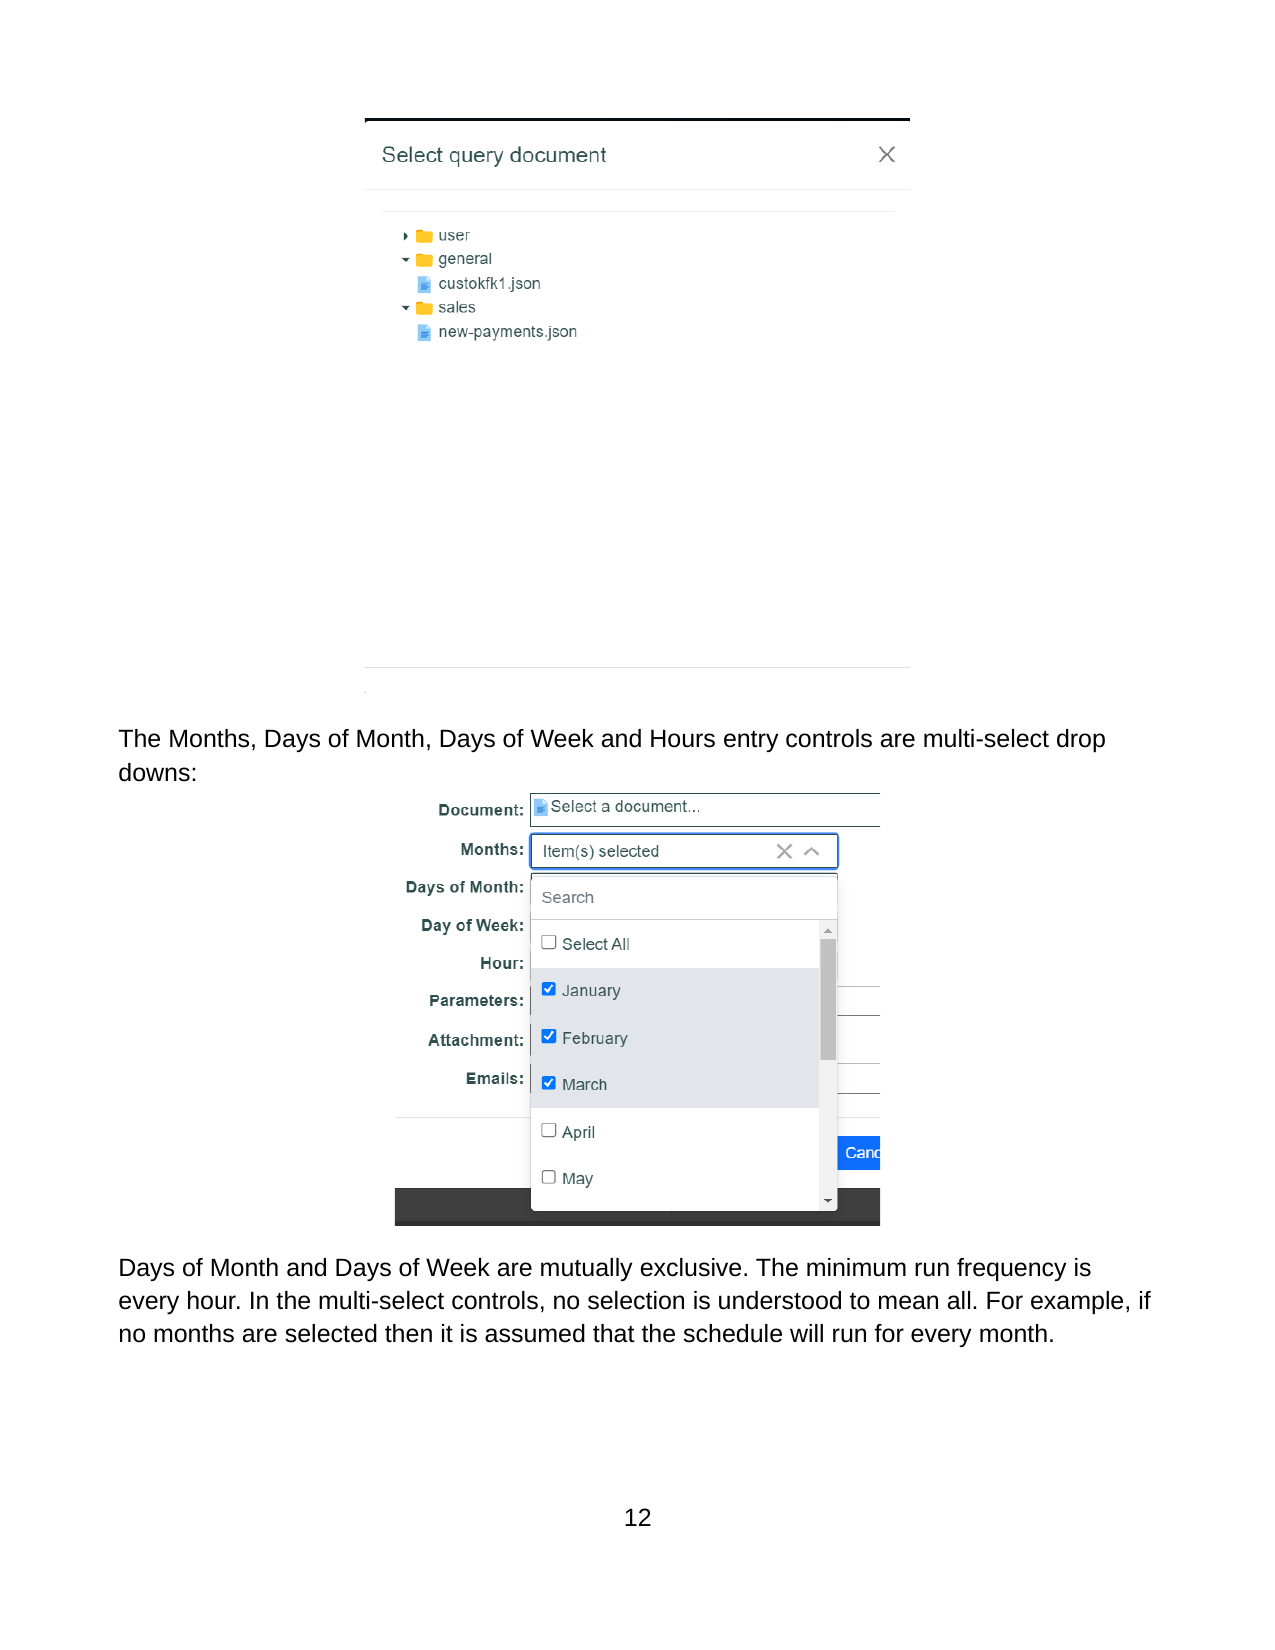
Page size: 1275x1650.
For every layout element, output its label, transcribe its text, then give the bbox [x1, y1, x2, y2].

text The Months, Days of Month, Days of Week and Hours entry controls are multi-select drop downs: [118, 724, 1157, 786]
picture [394, 790, 881, 1226]
text Days of Month and Days of Week are mutually exclusive. The minimum run frequency is every hour. In the multi-select controls, no selection is understood to mean all. For example, if no months are selected then it is assumed that the schedule will run for every month. [118, 1253, 1157, 1348]
picture [364, 118, 910, 693]
